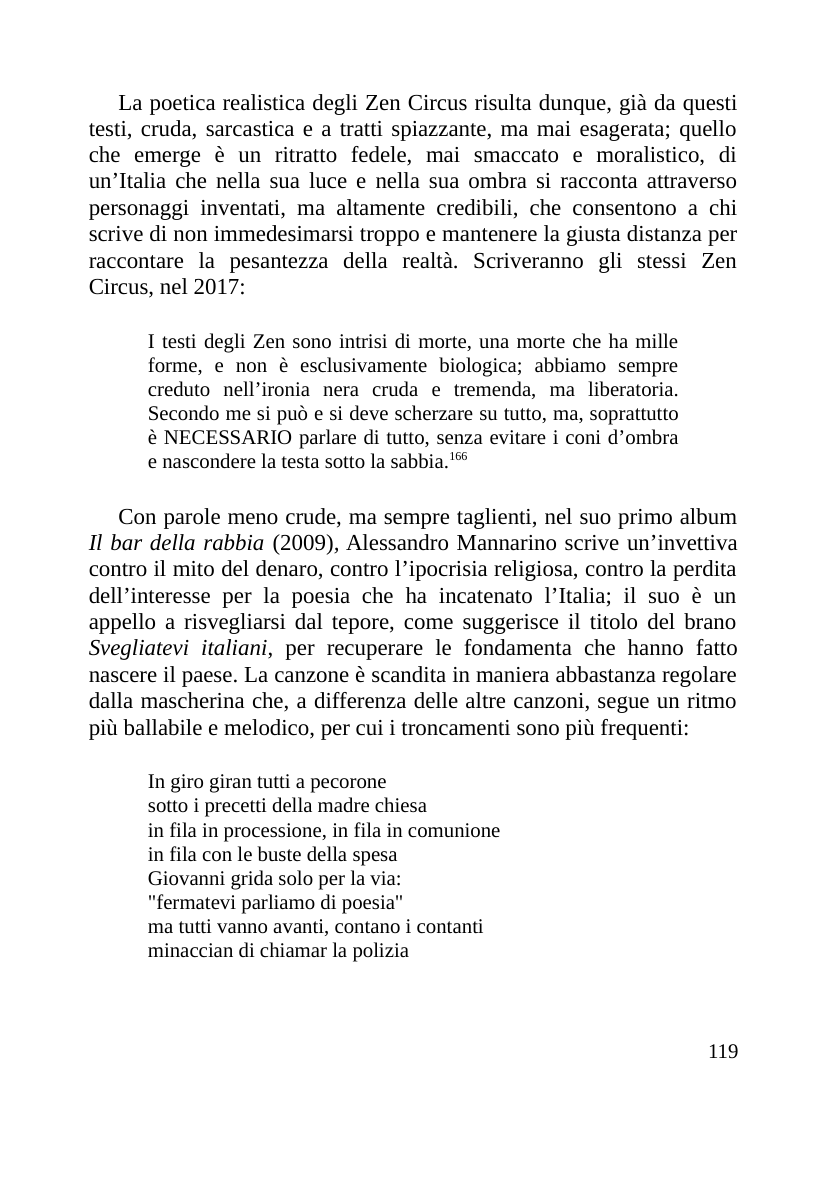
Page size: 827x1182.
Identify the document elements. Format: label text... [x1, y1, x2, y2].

text In giro giran tutti a pecorone sotto i precetti della madre chiesa in fila in processione, in fila in comunione in fila con le buste della spesa Giovanni grida solo per la via: "fermatevi parliamo di poesia" ma tutti vanno avanti, contano i contanti minaccian di chiamar la polizia [148, 769, 679, 962]
text Con parole meno crude, ma sempre taglienti, nel suo primo album Il bar della rabbia (2009), Alessandro Mannarino scrive un’invettiva contro il mito del denaro, contro l’ipocrisia religiosa, contro la perdita dell’interesse per la poesia che ha incatenato l’Italia; il suo è un appello a risvegliarsi dal tepore, come suggerisce il titolo del brano Svegliatevi italiani, per recuperare le fondamenta che hanno fatto nascere il paese. La canzone è scandita in maniera abbastanza regolare dalla mascherina che, a differenza delle altre canzoni, segue un ritmo più ballabile e melodico, per cui i troncamenti sono più frequenti: [88, 503, 738, 740]
text I testi degli Zen sono intrisi di morte, una morte che ha mille forme, e non è esclusivamente biologica; abbiamo sempre creduto nell’ironia nera cruda e tremenda, ma liberatoria. Secondo me si può e si deve scherzare su tutto, ma, soprattutto è NECESSARIO parlare di tutto, senza evitare i coni d’ombra e nascondere la testa sotto la sabbia. [148, 329, 679, 473]
text La poetica realistica degli Zen Circus risulta dunque, già da questi testi, cruda, sarcastica e a tratti spiazzante, ma mai esagerata; quello che emerge è un ritratto fedele, mai smaccato e moralistico, di un’Italia che nella sua luce e nella sua ombra si racconta attraverso personaggi inventati, ma altamente credibili, che consentono a chi scrive di non immedesimarsi troppo e mantenere la giusta distanza per raccontare la pesantezza della realtà. Scriveranno gli stessi Zen Circus, nel 2017: [88, 88, 738, 299]
